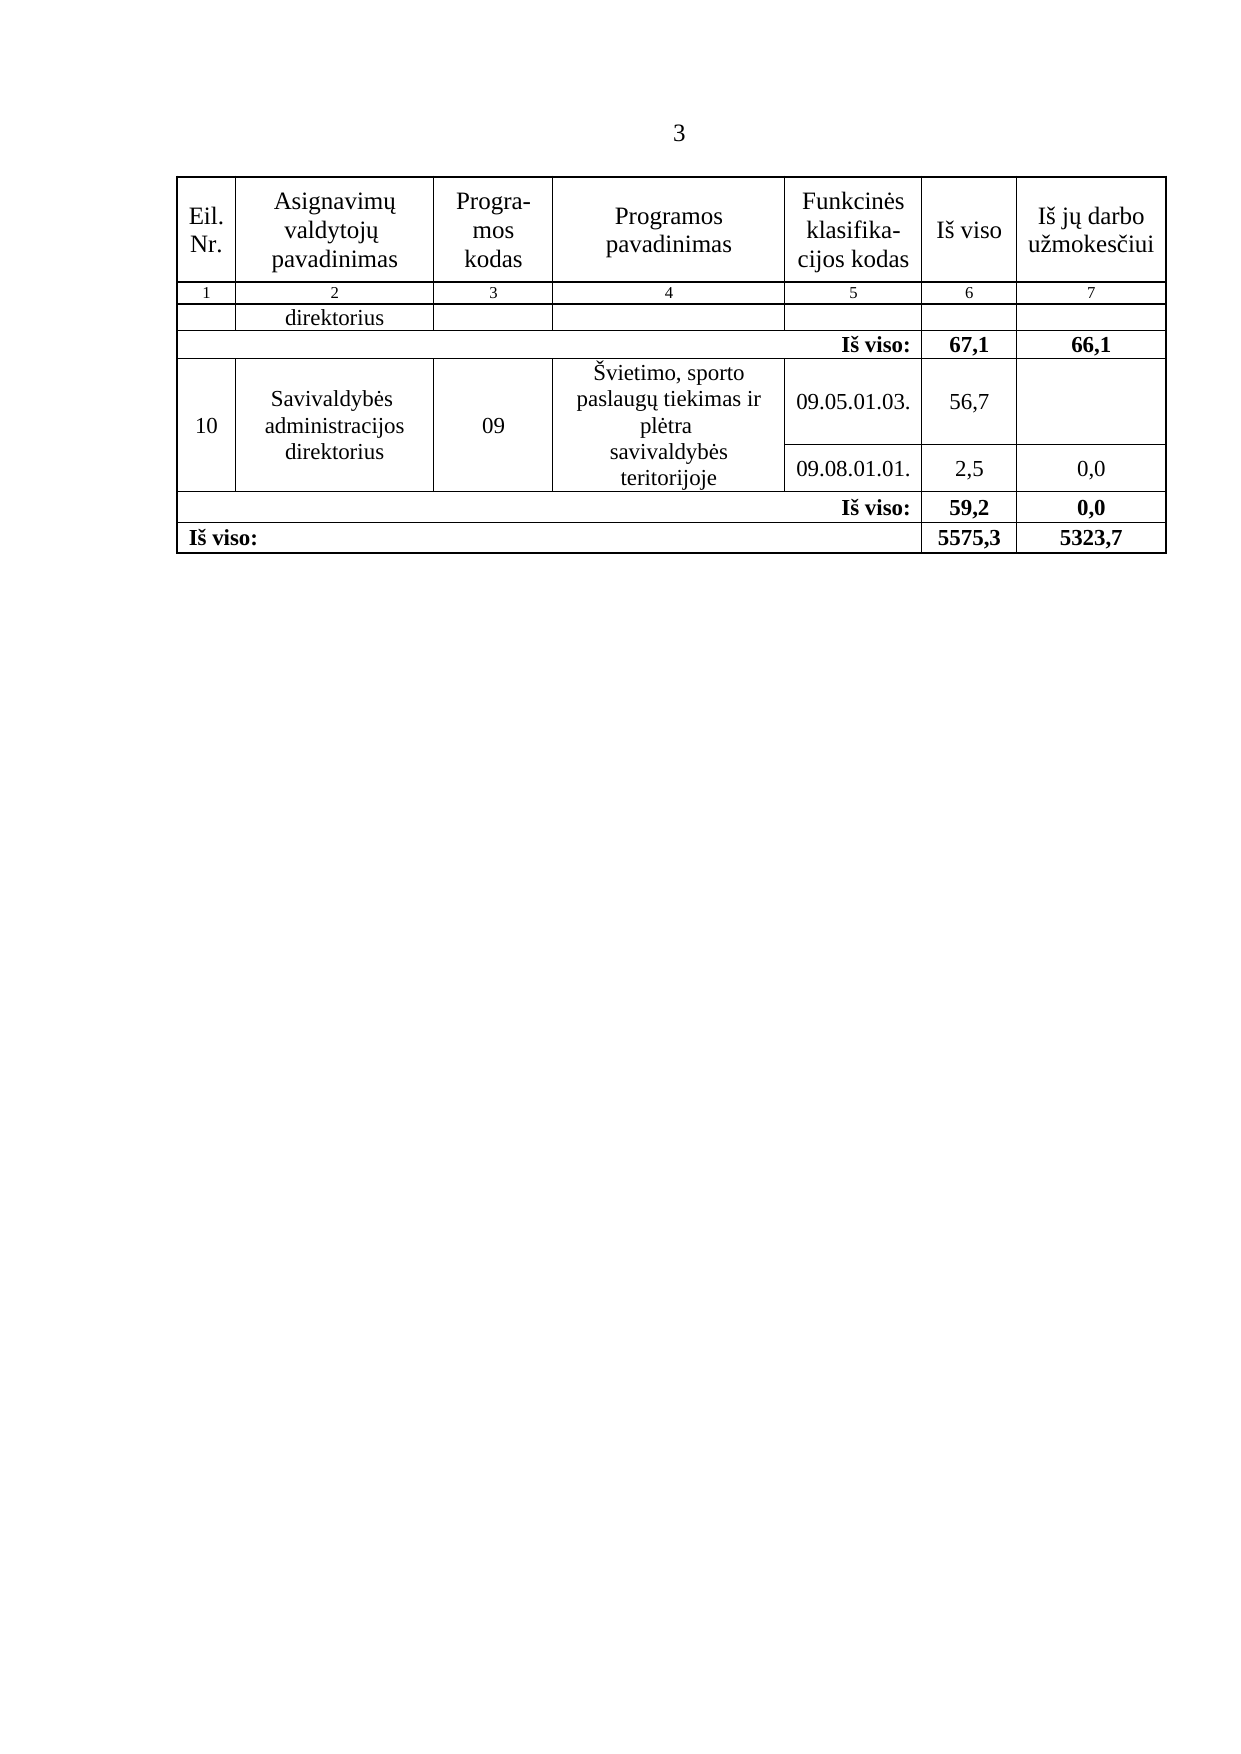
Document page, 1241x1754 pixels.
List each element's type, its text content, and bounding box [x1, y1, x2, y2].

table_cell [1017, 305, 1165, 330]
table_header Programos pavadinimas [553, 178, 784, 281]
table_cell [922, 305, 1016, 330]
table_cell 0,0 [1017, 492, 1165, 522]
table_header Asignavimų valdytojų pavadinimas [236, 178, 433, 281]
table_header Iš jų darbo užmokesčiui [1017, 178, 1165, 281]
table_header Iš viso [922, 178, 1016, 281]
table_cell 5323,7 [1017, 523, 1165, 552]
table_header Eil. Nr. [178, 178, 235, 281]
table_cell Iš viso: [178, 492, 921, 522]
table_cell Iš viso: [178, 523, 921, 552]
table_header Funkcinės klasifika-cijos kodas [785, 178, 921, 281]
table_cell [178, 305, 235, 330]
table_cell 2,5 [922, 445, 1016, 491]
table_cell direktorius [236, 305, 433, 330]
table_cell 10 [178, 359, 235, 491]
table_cell 56,7 [922, 359, 1016, 444]
table_cell Savivaldybės administracijos direktorius [236, 359, 433, 491]
table_cell 67,1 [922, 331, 1016, 358]
table_cell 2 [236, 283, 433, 302]
table_cell [1017, 359, 1165, 444]
table_cell 09.05.01.03. [785, 359, 921, 444]
table_cell Švietimo, sporto paslaugų tiekimas ir plėtra savivaldybės teritorijoje [553, 359, 784, 491]
table_cell 5 [785, 283, 921, 302]
table_cell 5575,3 [922, 523, 1016, 552]
table_cell 6 [922, 283, 1016, 302]
table_cell 09.08.01.01. [785, 445, 921, 491]
table_header Progra-mos kodas [434, 178, 552, 281]
table_cell 7 [1017, 283, 1165, 302]
table_cell 0,0 [1017, 445, 1165, 491]
table_cell 1 [178, 283, 235, 302]
table_cell 3 [434, 283, 552, 302]
table_cell 59,2 [922, 492, 1016, 522]
table_cell 09 [434, 359, 552, 491]
table_cell [785, 305, 921, 330]
table_cell 66,1 [1017, 331, 1165, 358]
table_cell [434, 305, 552, 330]
table_cell 4 [553, 283, 784, 302]
table_cell [553, 305, 784, 330]
table_cell Iš viso: [178, 331, 921, 358]
